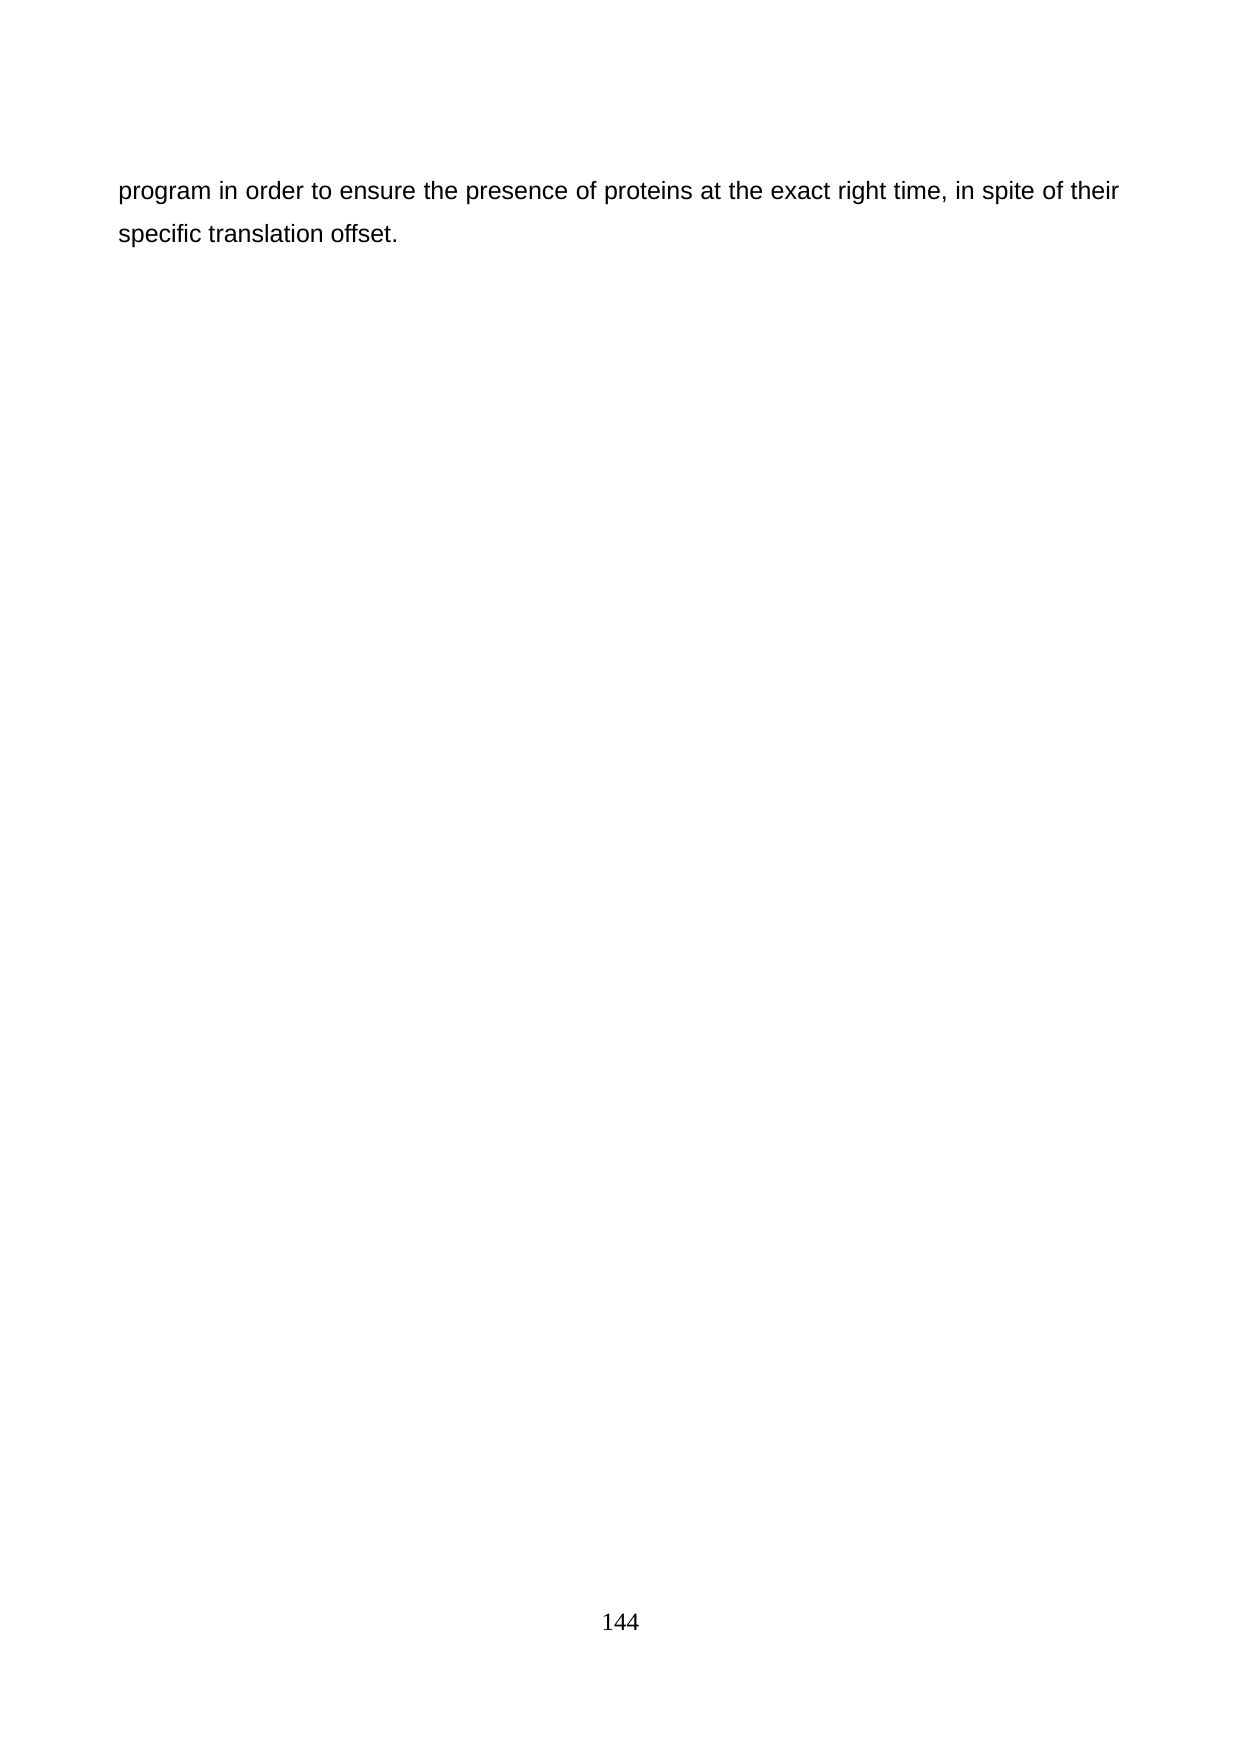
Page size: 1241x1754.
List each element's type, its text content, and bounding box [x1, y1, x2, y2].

text program in order to ensure the presence of proteins at the exact right time, in spite of their specific translation offset. [118, 176, 1122, 248]
